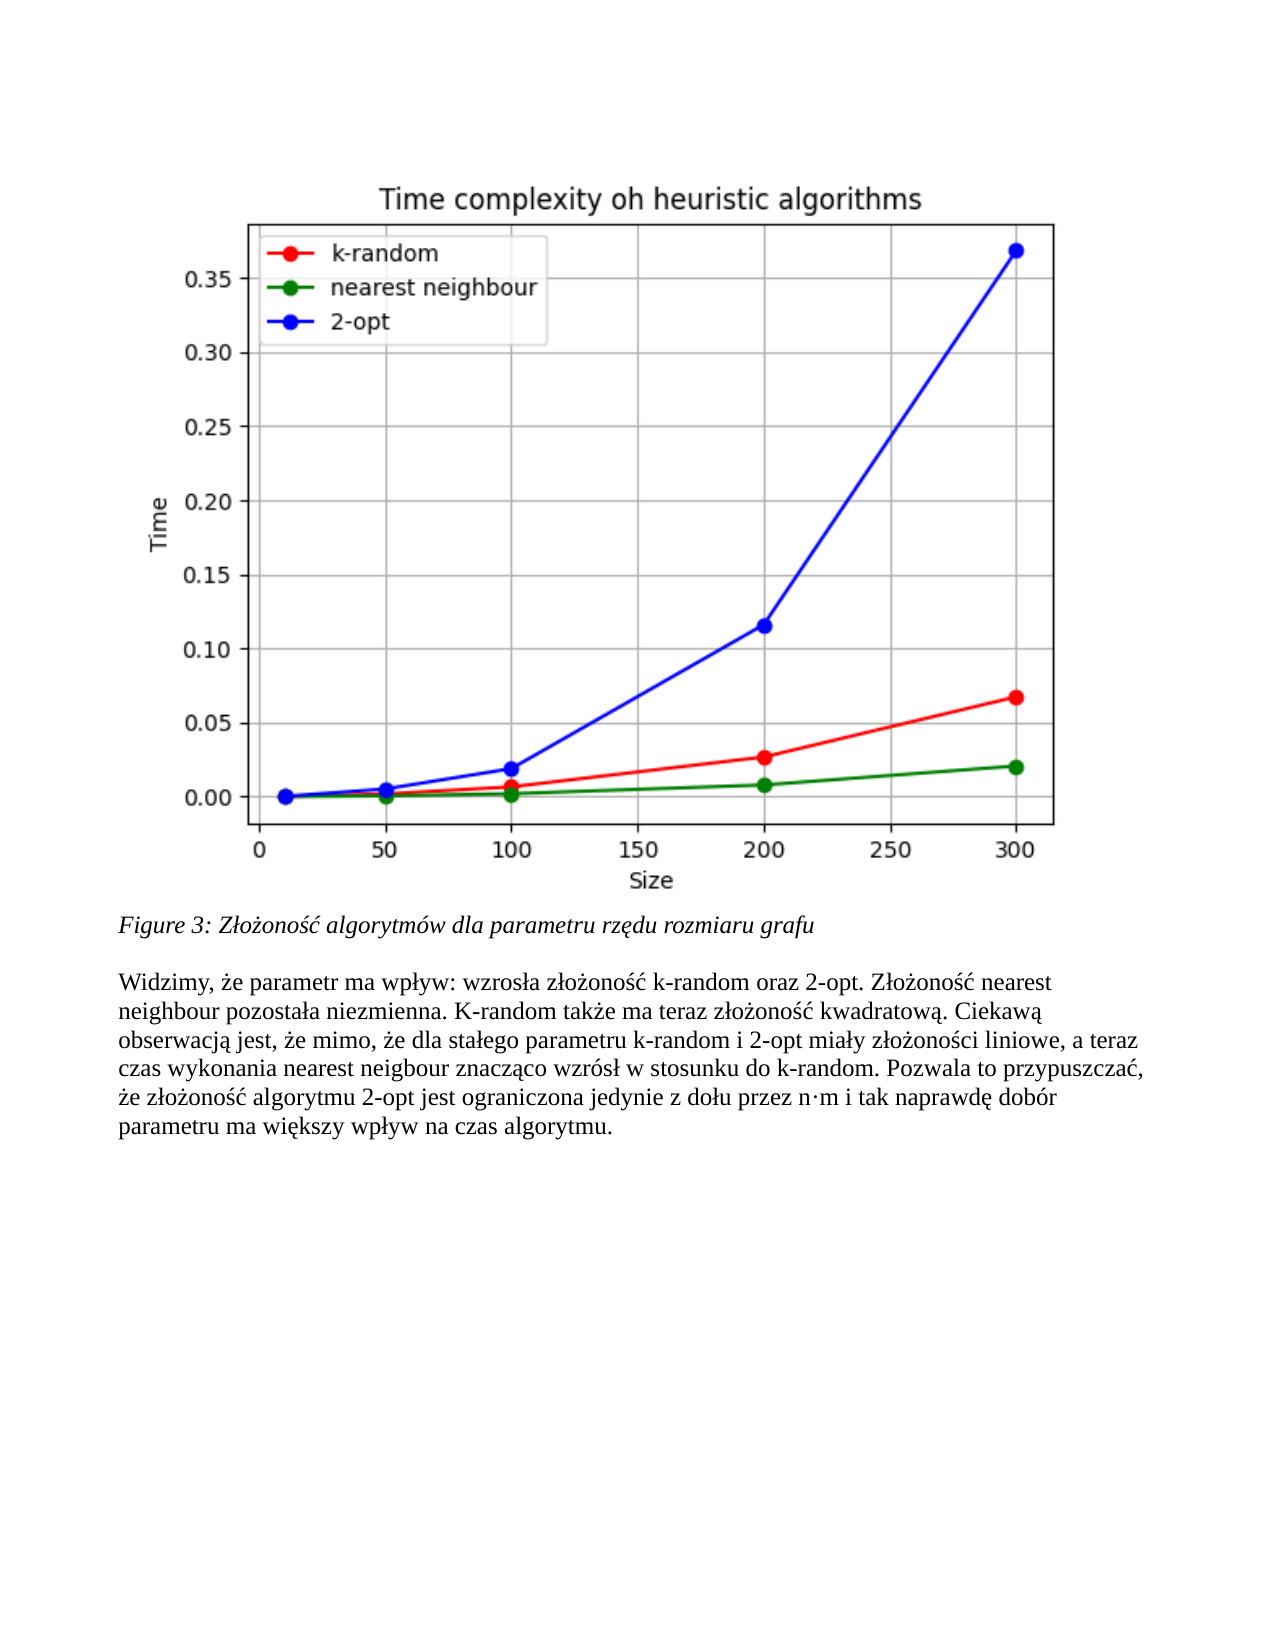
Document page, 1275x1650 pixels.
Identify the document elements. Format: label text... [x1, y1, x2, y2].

text Widzimy, że parametr ma wpływ: wzrosła złożoność k-random oraz 2-opt. Złożoność nearest neighbour pozostała niezmienna. K-random także ma teraz złożoność kwadratową. Ciekawą obserwacją jest, że mimo, że dla stałego parametru k-random i 2-opt miały złożoności liniowe, a teraz czas wykonania nearest neigbour znacząco wzrósł w stosunku do k-random. Pozwala to przypuszczać, że złożoność algorytmu 2-opt jest ograniczona jedynie z dołu przez n·m i tak naprawdę dobór parametru ma większy wpływ na czas algorytmu. [118, 967, 1157, 1140]
picture [118, 130, 1157, 910]
text Figure 3: Złożoność algorytmów dla parametru rzędu rozmiaru grafu [118, 910, 1157, 938]
